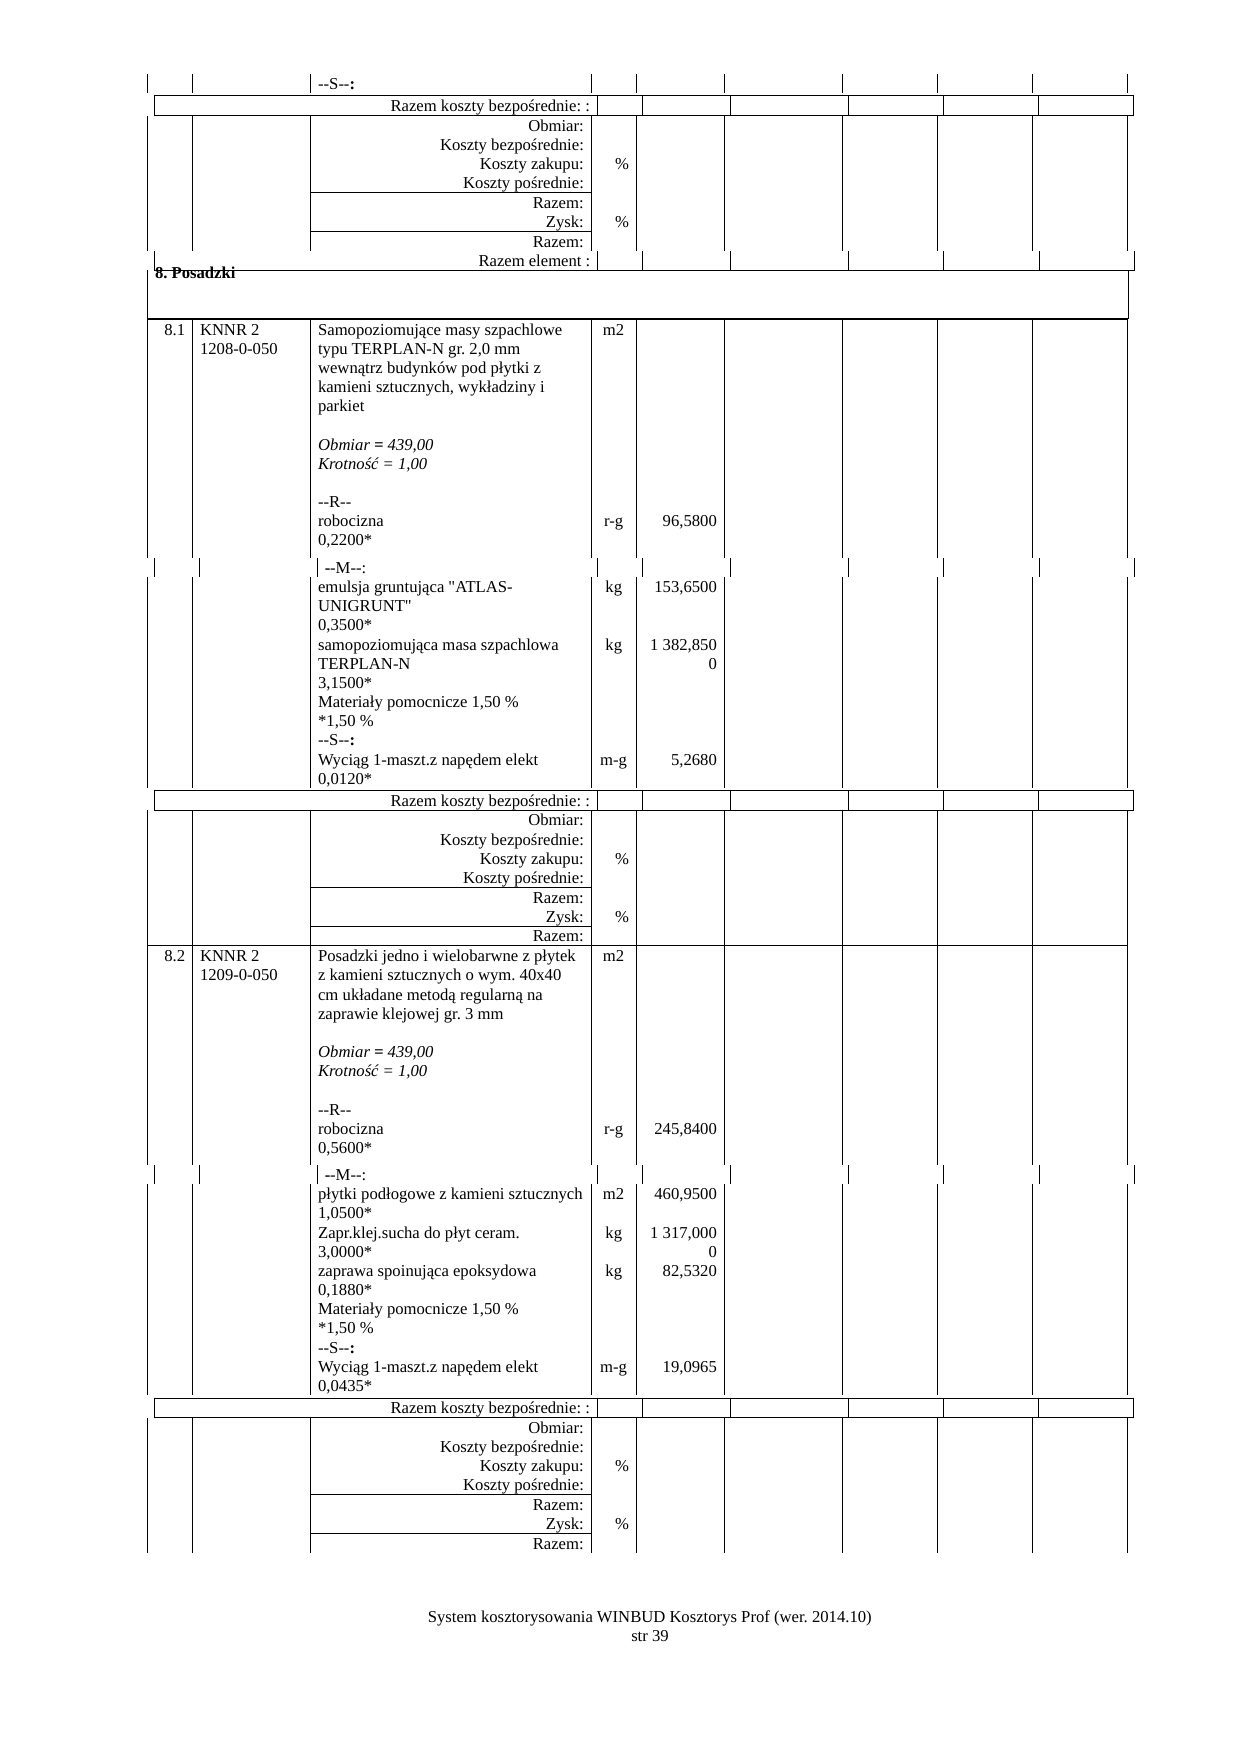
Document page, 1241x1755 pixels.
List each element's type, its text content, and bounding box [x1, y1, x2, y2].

table_cell [193, 1456, 310, 1475]
table_cell [1033, 1494, 1127, 1514]
table_cell [148, 907, 192, 926]
table_cell [637, 946, 724, 1099]
table_cell Materiały pomocnicze 1,50 % *1,50 % [311, 1299, 591, 1337]
table_header [849, 251, 943, 270]
table_header Obmiar: [311, 116, 591, 135]
table_cell Koszty pośrednie: [311, 868, 591, 887]
table_cell [637, 907, 724, 926]
table_cell [193, 849, 310, 868]
table_cell [1033, 692, 1127, 730]
table_header 5,2680 [637, 749, 724, 788]
table_cell [843, 173, 937, 192]
table_cell [148, 1494, 192, 1514]
table_header [637, 1418, 724, 1437]
table_header [731, 251, 848, 270]
table_cell [148, 692, 192, 730]
table_cell [148, 135, 192, 154]
table_cell 82,5320 [637, 1261, 724, 1299]
table_header [849, 1399, 943, 1417]
table_cell Koszty zakupu: [311, 154, 591, 173]
table_cell [1033, 231, 1127, 251]
table_header [843, 1184, 937, 1222]
table_header [193, 577, 310, 634]
table_cell [637, 212, 724, 231]
table_cell [938, 154, 1032, 173]
table_cell [148, 1514, 192, 1533]
table_cell [725, 1299, 842, 1337]
table_cell [1033, 74, 1127, 93]
table_cell [148, 231, 192, 251]
table_header 153,6500 [637, 577, 724, 634]
table_cell [1033, 511, 1127, 558]
table_header [200, 558, 317, 577]
table_cell [843, 634, 937, 692]
table_cell [1033, 192, 1127, 212]
table_cell [193, 231, 310, 251]
table_cell [637, 1456, 724, 1475]
table_header [598, 1399, 642, 1417]
table_cell [843, 926, 937, 945]
table_cell [637, 1494, 724, 1514]
table_cell [1033, 946, 1127, 1099]
table_header [849, 791, 943, 810]
table_cell [637, 74, 724, 93]
table_cell [193, 1223, 310, 1261]
table_header [643, 1399, 730, 1417]
table_cell [592, 1437, 636, 1456]
table_cell [592, 887, 636, 907]
table_cell --S--: [311, 730, 591, 749]
table_header [843, 577, 937, 634]
table_header m2 [592, 320, 636, 492]
table_cell [148, 1533, 192, 1553]
table_cell [938, 231, 1032, 251]
table_cell [148, 212, 192, 231]
table_cell 1 382,8500 [637, 634, 724, 692]
table_cell [725, 1338, 842, 1357]
table_cell [725, 173, 842, 192]
table_cell [592, 829, 636, 848]
table_cell % [592, 907, 636, 926]
table_cell [938, 730, 1032, 749]
table_header [592, 1418, 636, 1437]
table_header [193, 811, 310, 829]
table_header [1033, 811, 1127, 829]
table_header [1039, 791, 1133, 810]
table_cell [592, 926, 636, 945]
table_cell [843, 212, 937, 231]
table_cell [148, 634, 192, 692]
table_cell [193, 829, 310, 848]
table_header [193, 1418, 310, 1437]
table_cell [725, 1533, 842, 1553]
table_cell [148, 1338, 192, 1357]
table_cell [725, 511, 842, 558]
table_cell [725, 849, 842, 868]
table_header [1039, 1399, 1133, 1417]
table_cell [938, 135, 1032, 154]
table_cell [637, 926, 724, 945]
table_header [944, 1399, 1038, 1417]
table_cell --S--: [311, 74, 591, 93]
table_cell [193, 868, 310, 887]
table_cell [843, 511, 937, 558]
table_header [1033, 577, 1127, 634]
table_header [1033, 1357, 1127, 1395]
table_cell 1 317,0000 [637, 1223, 724, 1261]
table_cell [1033, 634, 1127, 692]
table_header [725, 320, 842, 492]
table_cell r-g [592, 511, 636, 558]
table_cell [148, 926, 192, 945]
table_cell --R-- [311, 1099, 591, 1118]
table_cell Razem: [311, 232, 591, 251]
table_cell [843, 1299, 937, 1337]
table_header [731, 96, 848, 115]
table_cell [1033, 730, 1127, 749]
table_cell [193, 492, 310, 511]
table_cell [637, 1533, 724, 1553]
table_cell [148, 887, 192, 907]
table_cell [592, 1299, 636, 1337]
table_cell [148, 1475, 192, 1494]
table_header Wyciąg 1-maszt.z napędem elekt 0,0120* [311, 749, 591, 788]
table_cell [843, 1099, 937, 1118]
table_cell [1033, 868, 1127, 887]
table_cell Razem: [311, 193, 591, 212]
table_header [148, 1357, 192, 1395]
table_cell [938, 1514, 1032, 1533]
table_cell [938, 511, 1032, 558]
table_header 460,9500 [637, 1184, 724, 1222]
table_cell [938, 1456, 1032, 1475]
table_cell 245,8400 [637, 1119, 724, 1165]
table_cell [193, 1119, 310, 1165]
table_header [843, 320, 937, 492]
table_cell --S--: [311, 1338, 591, 1357]
table_cell [592, 173, 636, 192]
table_cell [637, 1475, 724, 1494]
table_cell [843, 1261, 937, 1299]
table_header [725, 749, 842, 788]
table_header m-g [592, 1357, 636, 1395]
table_cell kg [592, 1261, 636, 1299]
table_header [598, 558, 642, 577]
table_cell [938, 907, 1032, 926]
table_cell [843, 829, 937, 848]
table_cell [938, 74, 1032, 93]
table_cell Koszty bezpośrednie: [311, 135, 591, 154]
table_header [598, 251, 642, 270]
table_cell [148, 192, 192, 212]
table_cell [843, 1494, 937, 1514]
table_header [843, 749, 937, 788]
table_cell [938, 1119, 1032, 1165]
table_cell [592, 730, 636, 749]
table_cell [148, 829, 192, 848]
table_header [843, 1357, 937, 1395]
table_cell [938, 192, 1032, 212]
table_cell [938, 1494, 1032, 1514]
table_cell [148, 173, 192, 192]
table_cell 96,5800 [637, 511, 724, 558]
table_cell [193, 1299, 310, 1337]
table_header Wyciąg 1-maszt.z napędem elekt 0,0435* [311, 1357, 591, 1395]
table_cell [938, 1475, 1032, 1494]
table_header [725, 1418, 842, 1437]
table_cell [938, 1099, 1032, 1118]
table_cell [843, 492, 937, 511]
table_cell [725, 135, 842, 154]
table_cell [148, 849, 192, 868]
table_header [148, 810, 192, 829]
table_cell [193, 1338, 310, 1357]
table_header [148, 749, 192, 788]
table_cell [592, 1099, 636, 1118]
table_header [944, 96, 1038, 115]
table_header [1033, 116, 1127, 135]
table_cell [637, 829, 724, 848]
table_header [1040, 1165, 1134, 1184]
table_header Razem koszty bezpośrednie: : [155, 96, 597, 115]
table_cell [637, 1514, 724, 1533]
table_header [944, 558, 1039, 577]
table_cell % [592, 212, 636, 231]
table_cell [637, 849, 724, 868]
table_cell [637, 692, 724, 730]
table_header [592, 116, 636, 135]
table_cell [592, 692, 636, 730]
table_header [598, 1165, 642, 1184]
table_header [1033, 1184, 1127, 1222]
table_cell [843, 192, 937, 212]
table_header [199, 251, 317, 270]
table_cell Zysk: [311, 1514, 591, 1533]
table_cell [725, 1261, 842, 1299]
table_cell [843, 849, 937, 868]
table_header [938, 320, 1032, 492]
table_cell [637, 231, 724, 251]
table_header [598, 791, 642, 810]
table_cell [1033, 154, 1127, 173]
table_header Razem element : [317, 251, 597, 270]
table_cell [725, 1475, 842, 1494]
table_cell [843, 1223, 937, 1261]
table_cell [843, 1437, 937, 1456]
table_cell Razem: [311, 1534, 591, 1553]
table_cell [148, 1119, 192, 1165]
table_cell [637, 154, 724, 173]
table_cell [843, 135, 937, 154]
table_cell [843, 868, 937, 887]
table_cell [592, 231, 636, 251]
table_cell [193, 135, 310, 154]
table_cell [193, 154, 310, 173]
table_cell Materiały pomocnicze 1,50 % *1,50 % [311, 692, 591, 730]
table_cell [938, 173, 1032, 192]
table_cell [193, 1261, 310, 1299]
table_cell [725, 74, 842, 93]
table_cell [1033, 1514, 1127, 1533]
table_header kg [592, 577, 636, 634]
table_header KNNR 2 1208-0-050 [193, 320, 310, 492]
table_header [637, 116, 724, 135]
table_header [944, 251, 1039, 270]
table_cell r-g [592, 1119, 636, 1165]
table_header [731, 791, 848, 810]
table_cell [938, 634, 1032, 692]
table_cell [725, 192, 842, 212]
table_cell [725, 1119, 842, 1165]
table_cell [725, 1099, 842, 1118]
table_cell [843, 1119, 937, 1165]
table_cell [637, 1299, 724, 1337]
table_cell [938, 887, 1032, 907]
table_cell --R-- [311, 492, 591, 511]
table_cell [1033, 492, 1127, 511]
table_cell [193, 692, 310, 730]
table_cell [193, 192, 310, 212]
table_header m2 [592, 1184, 636, 1222]
table_header [938, 811, 1032, 829]
table_cell % [592, 154, 636, 173]
table_cell [637, 135, 724, 154]
table_header [731, 1165, 848, 1184]
table_header [849, 558, 943, 577]
table_cell [725, 946, 842, 1099]
table_header 19,0965 [637, 1357, 724, 1395]
table_header [938, 1418, 1032, 1437]
table_header [637, 320, 724, 492]
table_cell [843, 1456, 937, 1475]
table_header [592, 811, 636, 829]
table_header [193, 749, 310, 788]
table_cell [725, 1456, 842, 1475]
table_cell Razem: [311, 888, 591, 907]
table_header płytki podłogowe z kamieni sztucznych 1,0500* [311, 1184, 591, 1222]
table_header Razem koszty bezpośrednie: : [155, 791, 597, 810]
table_header [843, 116, 937, 135]
table_cell [1033, 1261, 1127, 1299]
table_cell [148, 730, 192, 749]
table_header [155, 558, 199, 577]
table_cell [193, 1475, 310, 1494]
table_header [643, 251, 730, 270]
table_cell [1033, 1437, 1127, 1456]
table_header [643, 1165, 730, 1184]
table_cell [1033, 887, 1127, 907]
table_cell [725, 154, 842, 173]
table_cell Koszty pośrednie: [311, 1475, 591, 1494]
table_cell [1033, 907, 1127, 926]
table_cell [637, 730, 724, 749]
table_header [849, 96, 943, 115]
table_header [148, 116, 192, 135]
table_header [1040, 251, 1134, 270]
table_header [725, 577, 842, 634]
table_cell [1033, 1119, 1127, 1165]
table_cell [193, 1099, 310, 1118]
table_cell [592, 74, 636, 93]
table_header 8. Posadzki [148, 270, 1128, 318]
table_cell [1033, 1533, 1127, 1553]
table_cell [193, 887, 310, 907]
table_cell [148, 1299, 192, 1337]
table_header [1040, 558, 1134, 577]
table_cell [148, 154, 192, 173]
table_cell [1033, 173, 1127, 192]
table_cell [843, 231, 937, 251]
table_header 8.1 [148, 320, 192, 492]
table_header [1039, 96, 1133, 115]
table_cell [843, 74, 937, 93]
table_cell [938, 1437, 1032, 1456]
table_cell [193, 926, 310, 945]
table_cell [938, 926, 1032, 945]
table_header [148, 1184, 192, 1222]
table_header [200, 1165, 317, 1184]
table_cell [148, 1223, 192, 1261]
table_cell [938, 1338, 1032, 1357]
table_cell [938, 1299, 1032, 1337]
table_cell [938, 1261, 1032, 1299]
table_cell [193, 907, 310, 926]
table_cell [193, 74, 310, 93]
table_cell Razem: [311, 1495, 591, 1514]
table_header [944, 1165, 1039, 1184]
table_header --M--: [318, 1165, 597, 1184]
table_cell [148, 511, 192, 558]
table_cell [725, 212, 842, 231]
table_header [725, 811, 842, 829]
table_cell kg [592, 634, 636, 692]
table_cell [843, 946, 937, 1099]
table_cell [193, 1494, 310, 1514]
table_cell 8.2 [148, 946, 192, 1099]
table_cell [1033, 212, 1127, 231]
table_cell [1033, 1223, 1127, 1261]
table_cell m2 [592, 946, 636, 1099]
table_cell [843, 887, 937, 907]
table_cell [637, 1338, 724, 1357]
table_header [731, 558, 848, 577]
table_cell [193, 730, 310, 749]
table_cell [148, 1261, 192, 1299]
table_cell robocizna 0,5600* [311, 1119, 591, 1165]
table_cell [1033, 135, 1127, 154]
table_cell Koszty zakupu: [311, 849, 591, 868]
table_cell [637, 1437, 724, 1456]
table_cell [148, 1456, 192, 1475]
table_header [843, 811, 937, 829]
table_cell [843, 1475, 937, 1494]
table_cell [1033, 1475, 1127, 1494]
table_cell [193, 212, 310, 231]
table_cell [637, 173, 724, 192]
table_cell [193, 634, 310, 692]
table_cell [938, 492, 1032, 511]
table_cell [938, 1223, 1032, 1261]
table_cell % [592, 849, 636, 868]
table_cell [148, 74, 192, 93]
table_header [1033, 320, 1127, 492]
table_header [938, 749, 1032, 788]
table_cell [193, 511, 310, 558]
table_header [849, 1165, 943, 1184]
table_header [598, 96, 642, 115]
table_cell [938, 692, 1032, 730]
table_cell [843, 154, 937, 173]
table_cell Koszty bezpośrednie: [311, 1437, 591, 1456]
table_cell Razem: [311, 927, 591, 945]
table_cell [938, 868, 1032, 887]
table_cell [637, 1099, 724, 1118]
table_cell [592, 192, 636, 212]
table_header [725, 116, 842, 135]
table_cell Posadzki jedno i wielobarwne z płytek z kamieni sztucznych o wym. 40x40 cm układane metodą regularną na zaprawie klejowej gr. 3 mm Obmiar = 439,00 Krotność = 1,00 [311, 946, 591, 1099]
table_cell [193, 1533, 310, 1553]
table_header [637, 811, 724, 829]
table_cell [725, 887, 842, 907]
table_cell [148, 492, 192, 511]
table_header [938, 1357, 1032, 1395]
table_cell [938, 946, 1032, 1099]
table_cell [1033, 1456, 1127, 1475]
table_cell Zysk: [311, 907, 591, 926]
table_header emulsja gruntująca "ATLAS-UNIGRUNT" 0,3500* [311, 577, 591, 634]
table_header [643, 96, 730, 115]
table_cell [1033, 849, 1127, 868]
table_header [155, 1165, 199, 1184]
table_cell [637, 868, 724, 887]
table_header Razem koszty bezpośrednie: : [155, 1399, 597, 1417]
table_header [155, 251, 199, 270]
table_header [938, 116, 1032, 135]
table_header [1033, 1418, 1127, 1437]
table_header Obmiar: [311, 811, 591, 829]
table_cell [725, 926, 842, 945]
table_header [643, 558, 730, 577]
table_cell Koszty bezpośrednie: [311, 829, 591, 848]
table_cell [637, 192, 724, 212]
table_cell [725, 907, 842, 926]
table_cell Koszty pośrednie: [311, 173, 591, 192]
table_cell [725, 868, 842, 887]
table_header [731, 1399, 848, 1417]
table_header [938, 1184, 1032, 1222]
table_cell [1033, 1099, 1127, 1118]
table_cell [637, 492, 724, 511]
table_cell [843, 907, 937, 926]
table_cell % [592, 1456, 636, 1475]
table_cell [725, 1223, 842, 1261]
table_cell [843, 730, 937, 749]
table_header [193, 1357, 310, 1395]
table_cell [843, 1338, 937, 1357]
table_cell zaprawa spoinująca epoksydowa 0,1880* [311, 1261, 591, 1299]
table_cell KNNR 2 1209-0-050 [193, 946, 310, 1099]
table_header [843, 1418, 937, 1437]
table_header [643, 791, 730, 810]
table_header Samopoziomujące masy szpachlowe typu TERPLAN-N gr. 2,0 mm wewnątrz budynków pod płytki z kamieni sztucznych, wykładziny i parkiet Obmiar = 439,00 Krotność = 1,00 [311, 320, 591, 492]
table_header Obmiar: [311, 1418, 591, 1437]
table_cell [725, 634, 842, 692]
table_cell [725, 692, 842, 730]
table_cell [592, 492, 636, 511]
table_cell [148, 1437, 192, 1456]
table_header [193, 1184, 310, 1222]
table_cell [843, 1514, 937, 1533]
table_cell [592, 135, 636, 154]
table_cell [725, 829, 842, 848]
table_cell [193, 173, 310, 192]
table_cell [725, 1437, 842, 1456]
table_header [944, 791, 1038, 810]
table_header [725, 1357, 842, 1395]
table_header [148, 1418, 192, 1437]
table_cell [725, 1514, 842, 1533]
table_cell [1033, 1338, 1127, 1357]
table_cell [592, 1533, 636, 1553]
table_cell [1033, 1299, 1127, 1337]
table_header --M--: [318, 558, 597, 577]
table_cell [725, 492, 842, 511]
table_cell [843, 692, 937, 730]
table_cell [592, 1338, 636, 1357]
table_header [725, 1184, 842, 1222]
table_cell [843, 1533, 937, 1553]
table_cell Zapr.klej.sucha do płyt ceram. 3,0000* [311, 1223, 591, 1261]
table_cell [592, 1475, 636, 1494]
table_cell % [592, 1514, 636, 1533]
table_header [148, 577, 192, 634]
table_header [938, 577, 1032, 634]
table_header [193, 116, 310, 135]
table_cell [1033, 829, 1127, 848]
table_cell [193, 1437, 310, 1456]
table_cell [938, 829, 1032, 848]
table_cell [592, 868, 636, 887]
table_cell [148, 1099, 192, 1118]
table_header m-g [592, 749, 636, 788]
table_cell [148, 868, 192, 887]
table_cell [1033, 926, 1127, 945]
table_cell samopoziomująca masa szpachlowa TERPLAN-N 3,1500* [311, 634, 591, 692]
table_cell [592, 1494, 636, 1514]
table_cell [637, 887, 724, 907]
table_cell [725, 730, 842, 749]
table_cell Zysk: [311, 212, 591, 231]
table_cell robocizna 0,2200* [311, 511, 591, 558]
table_header [1033, 749, 1127, 788]
table_cell kg [592, 1223, 636, 1261]
table_cell [193, 1514, 310, 1533]
table_cell Koszty zakupu: [311, 1456, 591, 1475]
table_cell [725, 1494, 842, 1514]
table_cell [938, 212, 1032, 231]
table_cell [938, 1533, 1032, 1553]
table_cell [938, 849, 1032, 868]
table_cell [725, 231, 842, 251]
